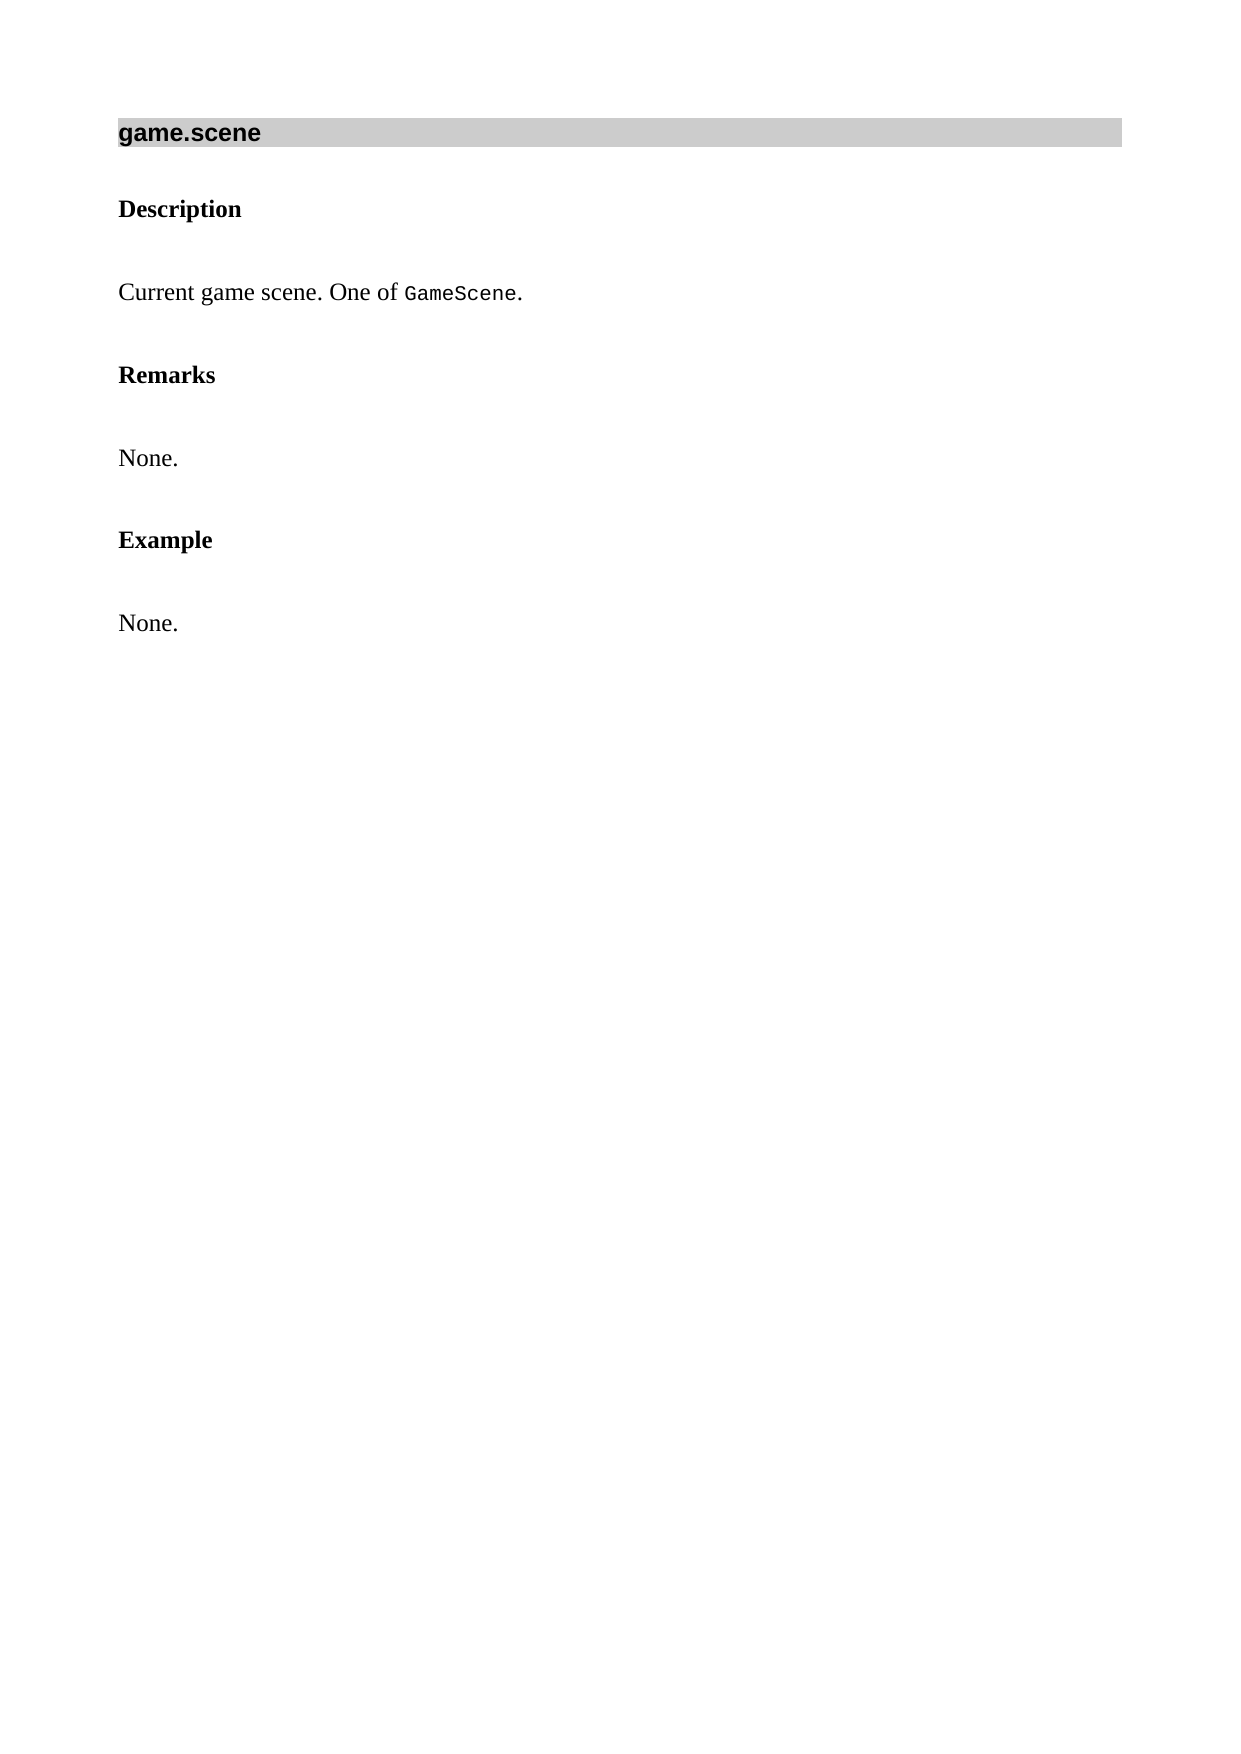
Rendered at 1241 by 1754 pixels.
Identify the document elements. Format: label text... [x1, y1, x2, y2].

text None. [118, 608, 1122, 636]
text Description [118, 194, 1122, 223]
text Current game scene. One of GameScene. [118, 277, 1122, 306]
subtitle game.scene [118, 118, 1122, 147]
text None. [118, 443, 1122, 471]
text Remarks [118, 360, 1122, 389]
text Example [118, 525, 1122, 554]
